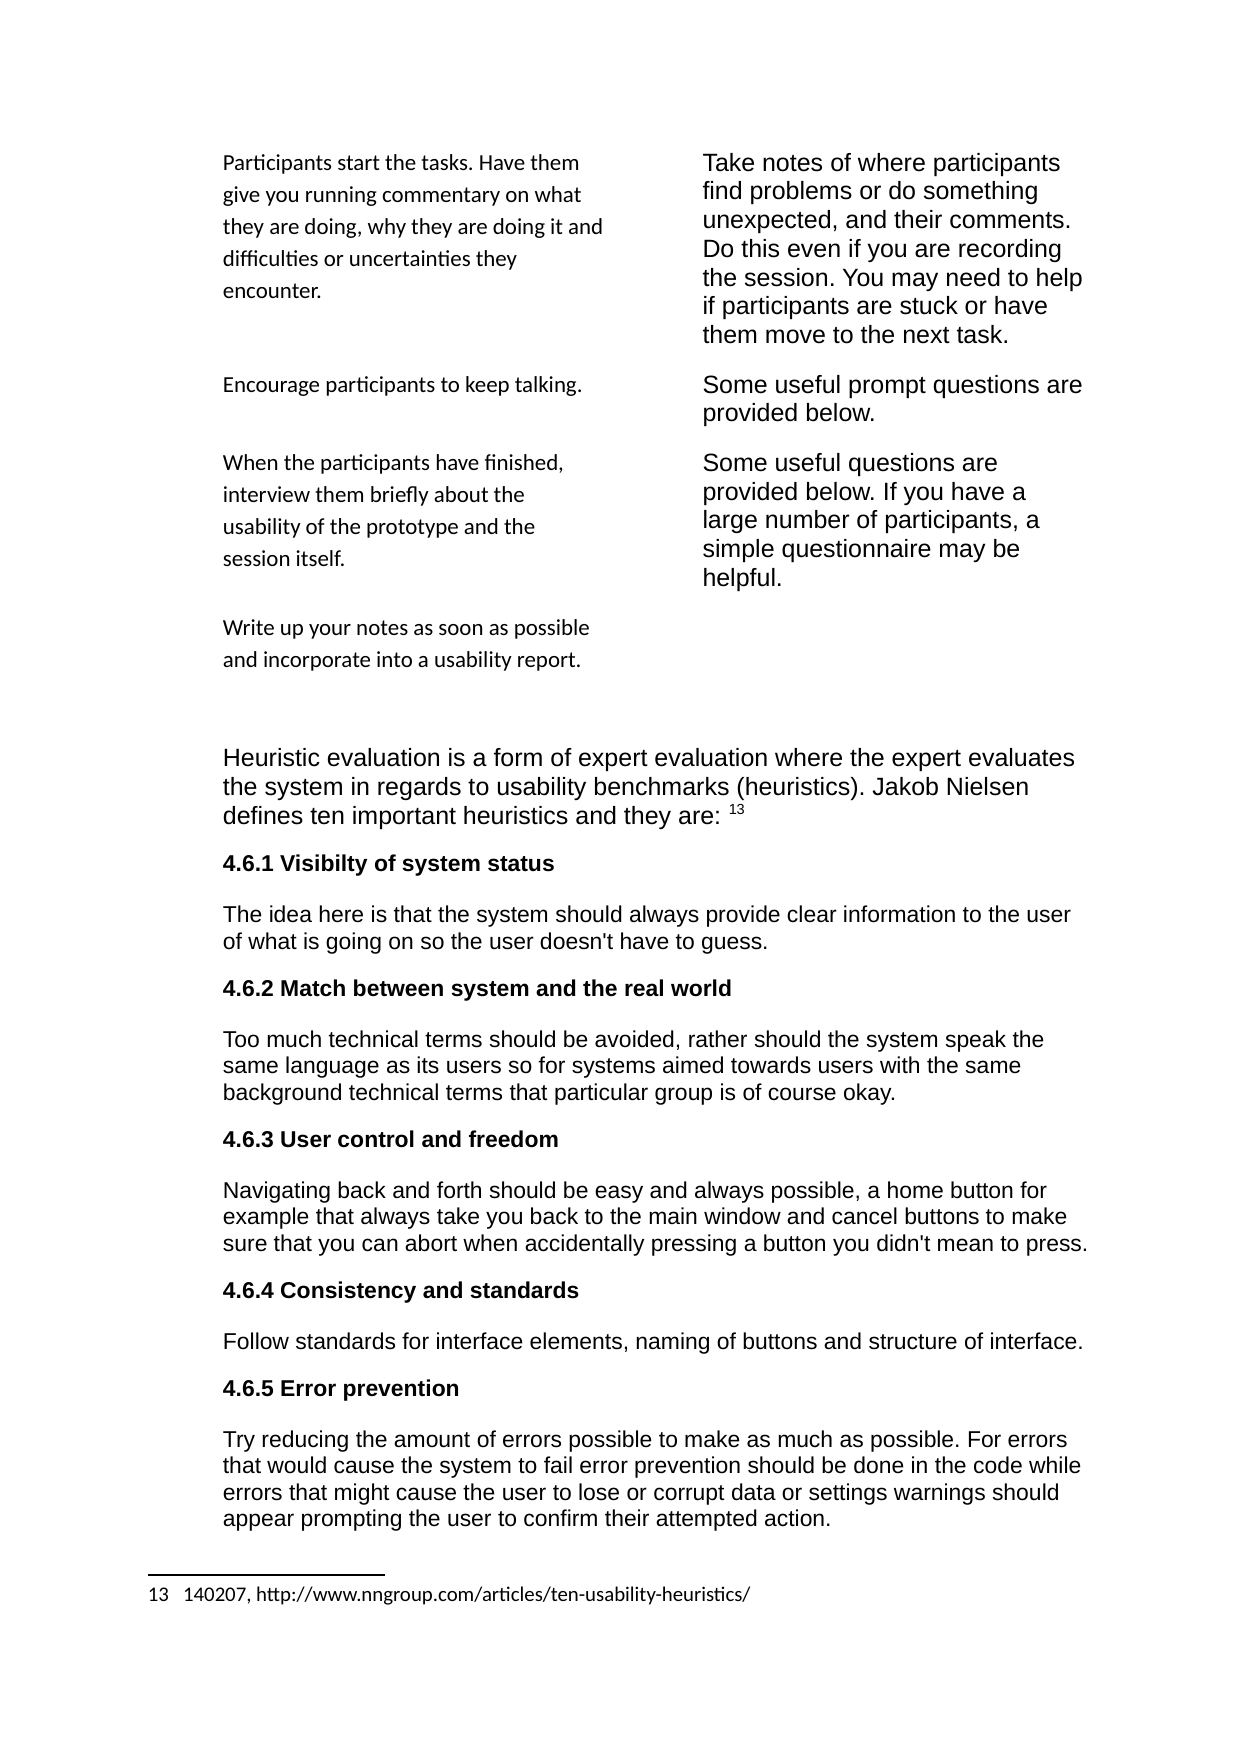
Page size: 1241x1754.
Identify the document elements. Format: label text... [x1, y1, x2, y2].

list 4.6.3 User control and freedom [185, 1126, 1093, 1152]
table_cell Take notes of where participants find problems or do something unexpected, and their comments. Do this even if you are recording the session. You may need to help if participants are stuck or have them move to the next task. [616, 148, 1096, 370]
list 4.6.2 Match between system and the real world [185, 975, 1093, 1001]
table_cell Some useful questions are provided below. If you have a large number of participants, a simple questionnaire may be helpful. [616, 448, 1096, 613]
list Navigating back and forth should be easy and always possible, a home button for example that always take you back to the main window and cancel buttons to make sure that you can abort when accidentally pressing a button you didn't mean to press. [185, 1177, 1093, 1256]
list The idea here is that the system should always provide clear information to the user of what is going on so the user doesn't have to guess. [185, 901, 1093, 954]
table_cell Participants start the tasks. Have them give you running commentary on what they are doing, why they are doing it and difficulties or uncertainties they encounter. [136, 148, 616, 370]
list 4.6.1 Visibilty of system status [185, 850, 1093, 877]
list 140207, http://www.nngroup.com/articles/ten-usability-heuristics/ [148, 1581, 1093, 1606]
list 4.6.5 Error prevention [185, 1375, 1093, 1401]
table_cell Encourage participants to keep talking. [136, 370, 616, 448]
table_cell Write up your notes as soon as possible and incorporate into a usability report. [136, 613, 616, 694]
list Heuristic evaluation is a form of expert evaluation where the expert evaluates the system in regards to usability benchmarks (heuristics). Jakob Nielsen defines ten important heuristics and they are: [185, 743, 1093, 829]
table_cell Some useful prompt questions are provided below. [616, 370, 1096, 448]
list Follow standards for interface elements, naming of buttons and structure of interface. [185, 1328, 1093, 1354]
list Too much technical terms should be avoided, rather should the system speak the same language as its users so for systems aimed towards users with the same background technical terms that particular group is of course okay. [185, 1026, 1093, 1105]
list 4.6.4 Consistency and standards [185, 1277, 1093, 1303]
list Try reducing the amount of errors possible to make as much as possible. For errors that would cause the system to fail error prevention should be done in the code while errors that might cause the user to lose or corrupt data or settings warnings should appear prompting the user to confirm their attempted action. [185, 1426, 1093, 1531]
table_cell When the participants have finished, interview them briefly about the usability of the prototype and the session itself. [136, 448, 616, 613]
table_cell [616, 613, 1096, 694]
